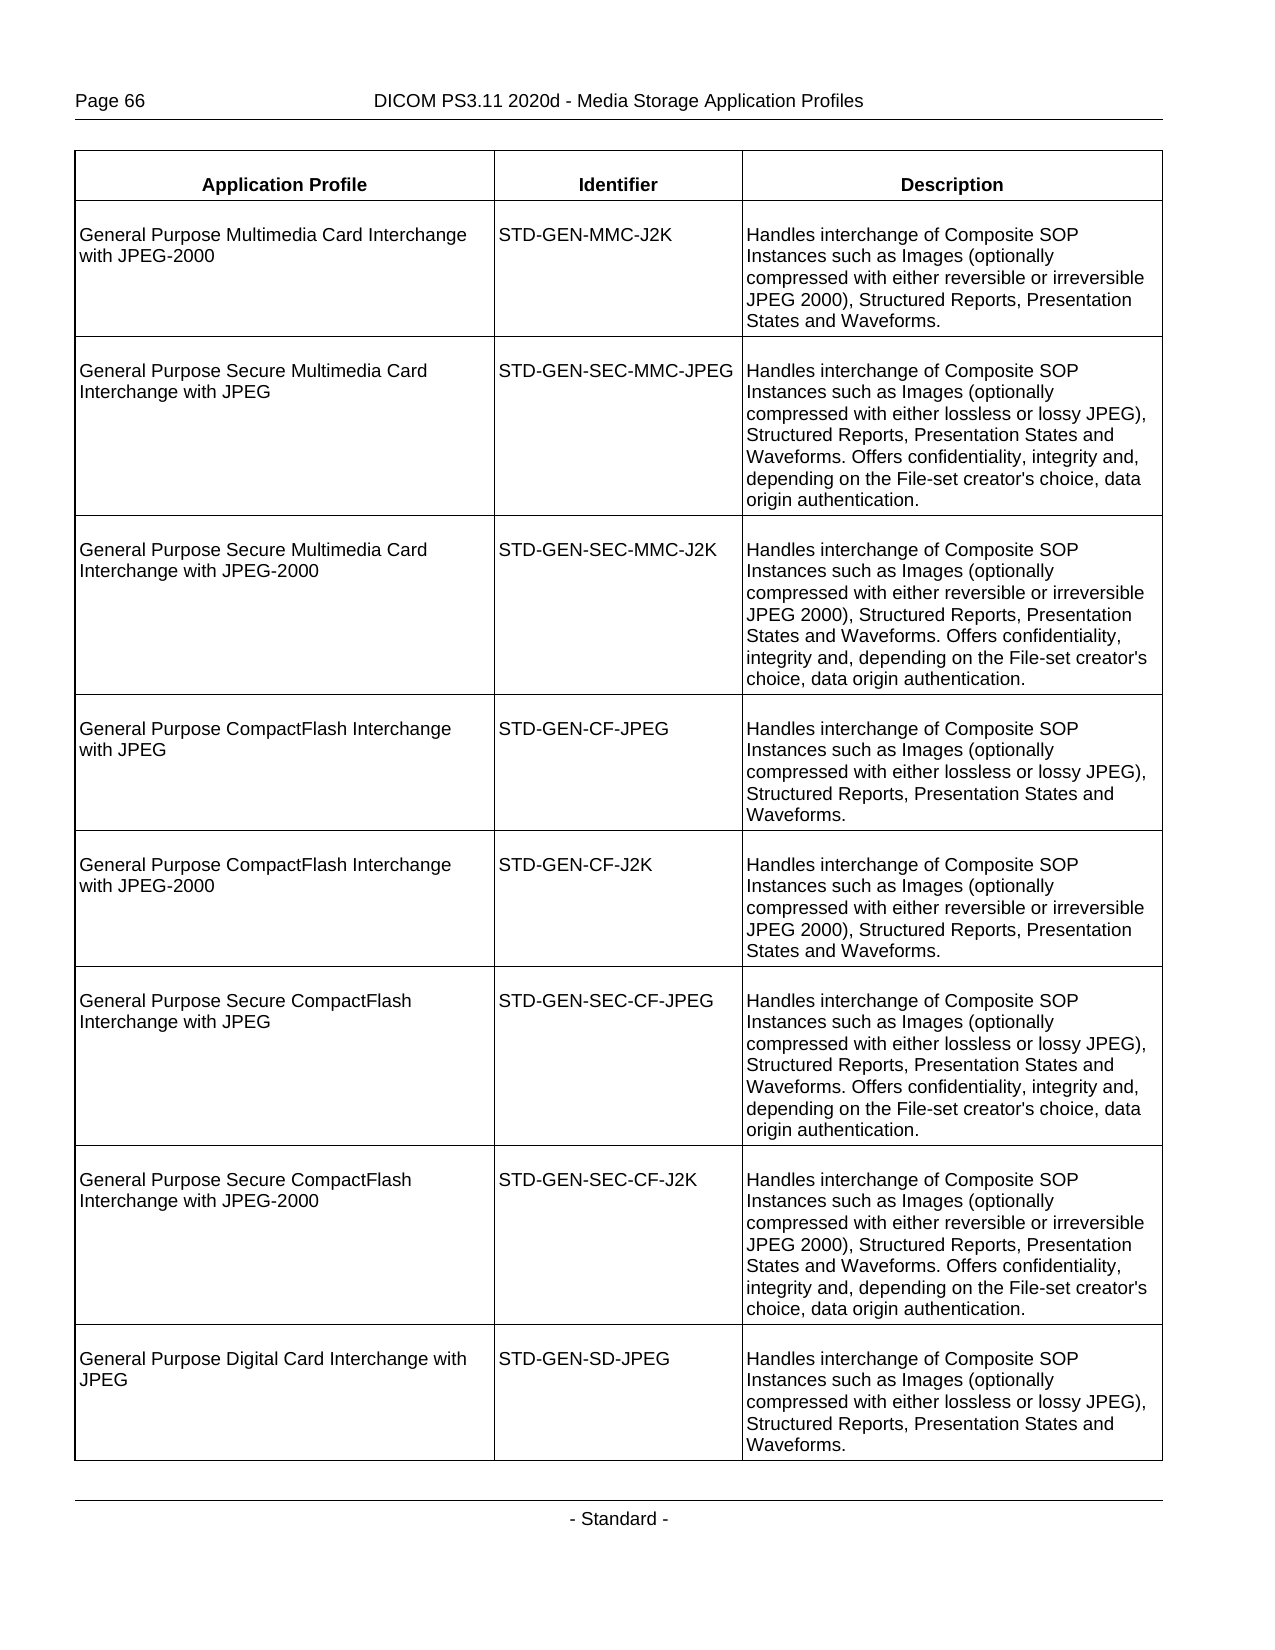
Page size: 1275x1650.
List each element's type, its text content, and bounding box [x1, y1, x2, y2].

table_header Identifier [495, 151, 742, 200]
table_cell STD-GEN-CF-JPEG [495, 695, 742, 830]
table_cell STD-GEN-SEC-CF-J2K [495, 1146, 742, 1324]
table_cell General Purpose Secure CompactFlash Interchange with JPEG [76, 967, 494, 1145]
table_cell General Purpose Secure Multimedia Card Interchange with JPEG [76, 337, 494, 515]
table_cell Handles interchange of Composite SOP Instances such as Images (optionally compressed with either lossless or lossy JPEG), Structured Reports, Presentation States and Waveforms. Offers confidentiality, integrity and, depending on the File-set creator's choice, data origin authentication. [743, 967, 1162, 1145]
table_cell STD-GEN-SD-JPEG [495, 1325, 742, 1460]
table_cell Handles interchange of Composite SOP Instances such as Images (optionally compressed with either lossless or lossy JPEG), Structured Reports, Presentation States and Waveforms. [743, 695, 1162, 830]
table_cell Handles interchange of Composite SOP Instances such as Images (optionally compressed with either lossless or lossy JPEG), Structured Reports, Presentation States and Waveforms. Offers confidentiality, integrity and, depending on the File-set creator's choice, data origin authentication. [743, 337, 1162, 515]
table_cell STD-GEN-SEC-MMC-J2K [495, 516, 742, 694]
table_cell General Purpose CompactFlash Interchange with JPEG [76, 695, 494, 830]
table_cell STD-GEN-CF-J2K [495, 831, 742, 966]
table_cell General Purpose Multimedia Card Interchange with JPEG-2000 [76, 201, 494, 336]
table_cell Handles interchange of Composite SOP Instances such as Images (optionally compressed with either reversible or irreversible JPEG 2000), Structured Reports, Presentation States and Waveforms. [743, 831, 1162, 966]
table_cell General Purpose Secure CompactFlash Interchange with JPEG-2000 [76, 1146, 494, 1324]
table_cell STD-GEN-SEC-CF-JPEG [495, 967, 742, 1145]
table_cell STD-GEN-MMC-J2K [495, 201, 742, 336]
table_cell General Purpose Secure Multimedia Card Interchange with JPEG-2000 [76, 516, 494, 694]
table_cell Handles interchange of Composite SOP Instances such as Images (optionally compressed with either reversible or irreversible JPEG 2000), Structured Reports, Presentation States and Waveforms. Offers confidentiality, integrity and, depending on the File-set creator's choice, data origin authentication. [743, 516, 1162, 694]
table_cell STD-GEN-SEC-MMC-JPEG [495, 337, 742, 515]
table_cell General Purpose CompactFlash Interchange with JPEG-2000 [76, 831, 494, 966]
table_header Description [743, 151, 1162, 200]
table_cell Handles interchange of Composite SOP Instances such as Images (optionally compressed with either reversible or irreversible JPEG 2000), Structured Reports, Presentation States and Waveforms. [743, 201, 1162, 336]
table_cell Handles interchange of Composite SOP Instances such as Images (optionally compressed with either lossless or lossy JPEG), Structured Reports, Presentation States and Waveforms. [743, 1325, 1162, 1460]
table_cell General Purpose Digital Card Interchange with JPEG [76, 1325, 494, 1460]
table_header Application Profile [76, 151, 494, 200]
table_cell Handles interchange of Composite SOP Instances such as Images (optionally compressed with either reversible or irreversible JPEG 2000), Structured Reports, Presentation States and Waveforms. Offers confidentiality, integrity and, depending on the File-set creator's choice, data origin authentication. [743, 1146, 1162, 1324]
